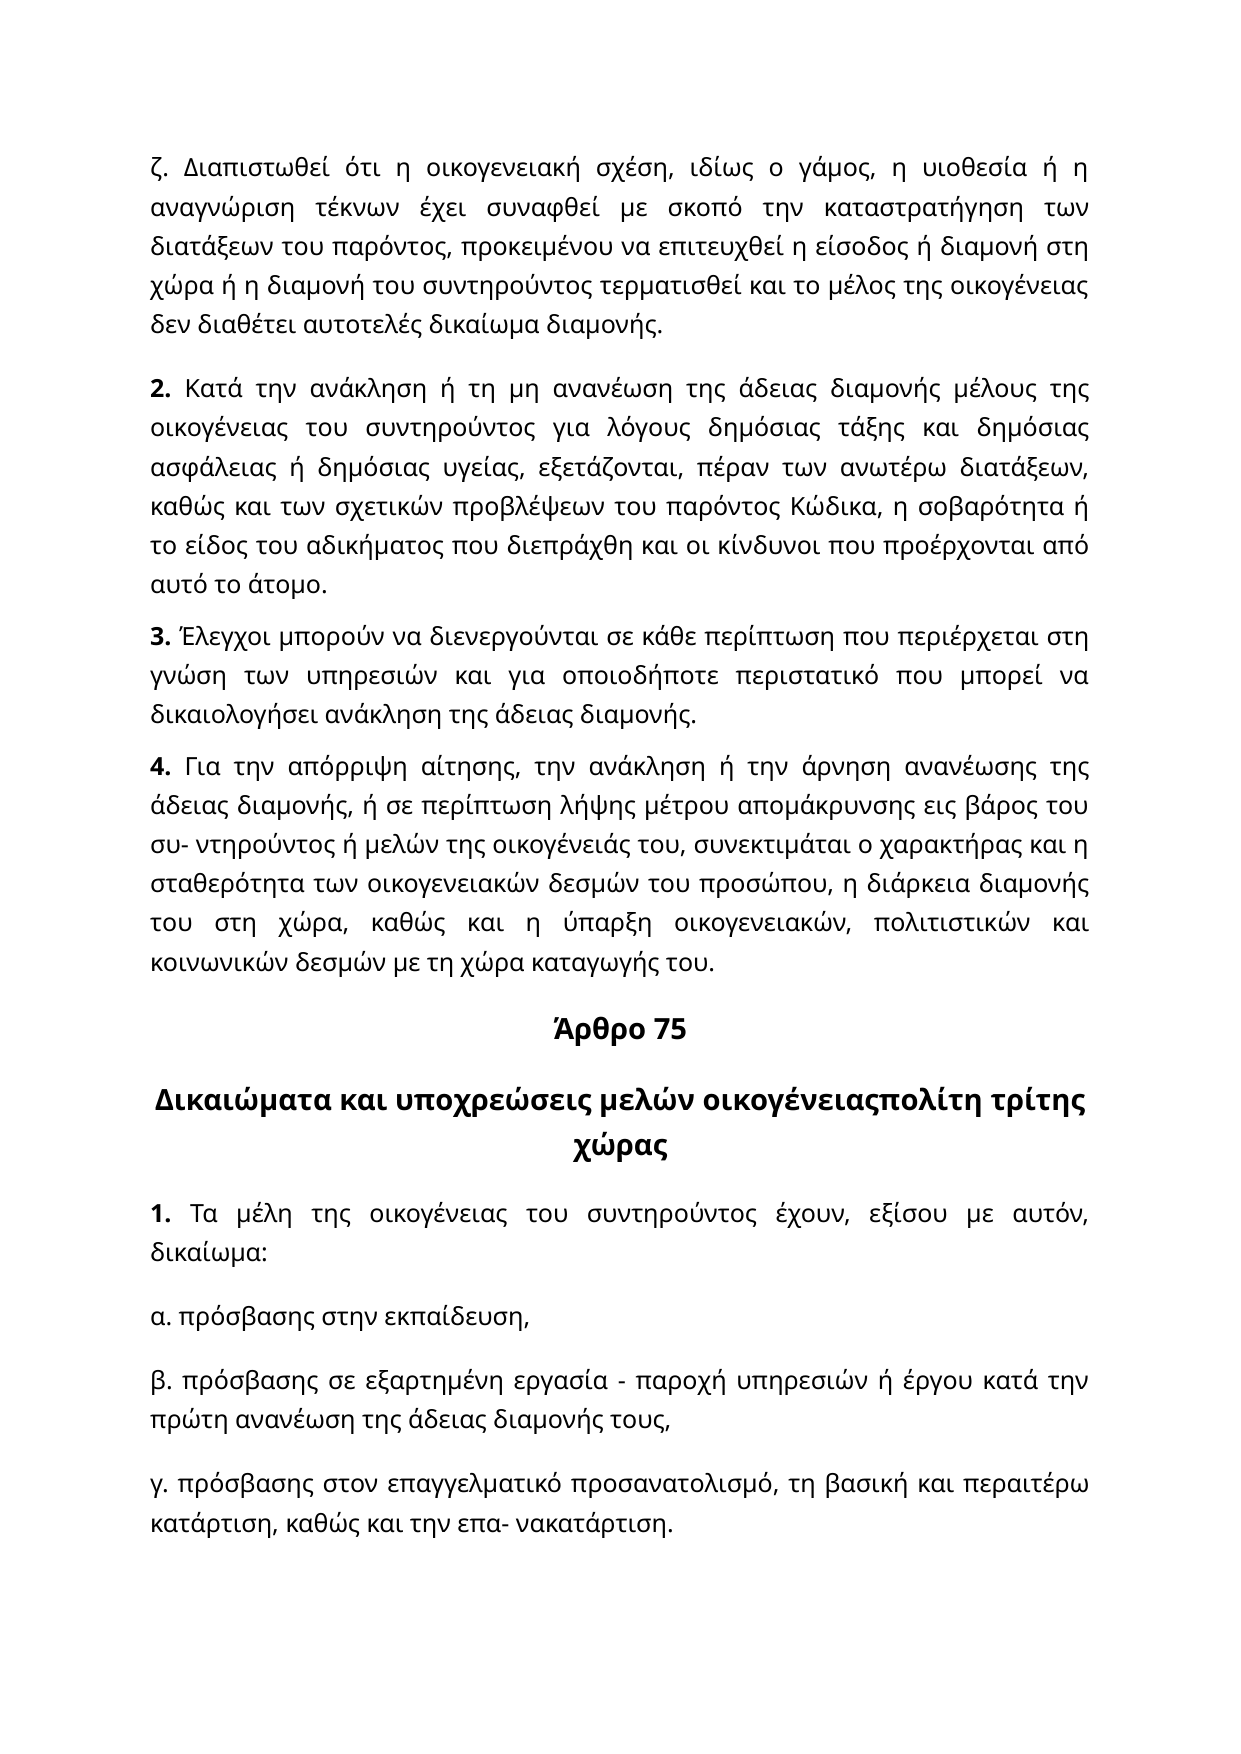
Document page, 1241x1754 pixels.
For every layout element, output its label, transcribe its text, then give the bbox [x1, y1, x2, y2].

subtitle Δικαιώματα και υποχρεώσεις μελών οικογένειαςπολίτη τρίτης χώρας [150, 1079, 1090, 1164]
text 3. Έλεγχοι μπορούν να διενεργούνται σε κάθε περίπτωση που περιέρχεται στη γνώση των υπηρεσιών και για οποιοδήποτε περιστατικό που μπορεί να δικαιολογήσει ανάκληση της άδειας διαμονής. [150, 618, 1090, 731]
subtitle Άρθρο 75 [150, 1008, 1090, 1048]
text ζ. Διαπιστωθεί ότι η οικογενειακή σχέση, ιδίως ο γάμος, η υιοθεσία ή η αναγνώριση τέκνων έχει συναφθεί με σκοπό την καταστρατήγηση των διατάξεων του παρόντος, προκειμένου να επιτευχθεί η είσοδος ή διαμονή στη χώρα ή η διαμονή του συντηρούντος τερματισθεί και το μέλος της οικογένειας δεν διαθέτει αυτοτελές δικαίωμα διαμονής. [150, 150, 1090, 341]
text α. πρόσβασης στην εκπαίδευση, [150, 1298, 1090, 1333]
text 4. Για την απόρριψη αίτησης, την ανάκληση ή την άρνηση ανανέωσης της άδειας διαμονής, ή σε περίπτωση λήψης μέτρου απομάκρυνσης εις βάρος του συ- ντηρούντος ή μελών της οικογένειάς του, συνεκτιμάται ο χαρακτήρας και η σταθερότητα των οικογενειακών δεσμών του προσώπου, η διάρκεια διαμονής του στη χώρα, καθώς και η ύπαρξη οικογενειακών, πολιτιστικών και κοινωνικών δεσμών με τη χώρα καταγωγής του. [150, 748, 1090, 978]
text 2. Κατά την ανάκληση ή τη μη ανανέωση της άδειας διαμονής μέλους της οικογένειας του συντηρούντος για λόγους δημόσιας τάξης και δημόσιας ασφάλειας ή δημόσιας υγείας, εξετάζονται, πέραν των ανωτέρω διατάξεων, καθώς και των σχετικών προβλέψεων του παρόντος Κώδικα, η σοβαρότητα ή το είδος του αδικήματος που διεπράχθη και οι κίνδυνοι που προέρχονται από αυτό το άτομο. [150, 371, 1090, 601]
text β. πρόσβασης σε εξαρτημένη εργασία - παροχή υπηρεσιών ή έργου κατά την πρώτη ανανέωση της άδειας διαμονής τους, [150, 1363, 1090, 1436]
text γ. πρόσβασης στον επαγγελματικό προσανατολισμό, τη βασική και περαιτέρω κατάρτιση, καθώς και την επα- νακατάρτιση. [150, 1466, 1090, 1539]
text 1. Τα μέλη της οικογένειας του συντηρούντος έχουν, εξίσου με αυτόν, δικαίωμα: [150, 1195, 1090, 1268]
